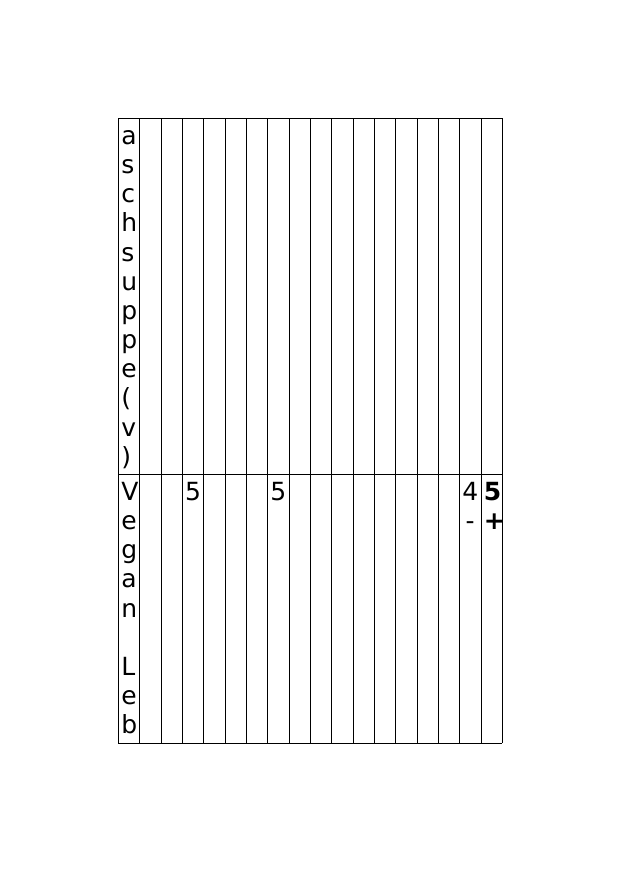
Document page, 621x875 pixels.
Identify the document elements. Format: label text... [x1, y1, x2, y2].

table_cell [290, 119, 310, 474]
table_cell [226, 119, 246, 474]
table_cell [268, 119, 289, 474]
table_cell [162, 475, 182, 742]
table_cell [247, 119, 267, 474]
table_cell [375, 475, 395, 742]
table_cell [332, 475, 353, 742]
table_cell [226, 475, 246, 742]
table_cell [439, 119, 459, 474]
table_cell [482, 119, 502, 474]
table_cell [204, 475, 225, 742]
table_cell [162, 119, 182, 474]
table_cell [311, 475, 331, 742]
table_cell [247, 475, 267, 742]
table_cell 5+ [482, 475, 502, 742]
table_cell Vegan Leb [119, 475, 139, 742]
table_cell [396, 119, 417, 474]
table_cell [375, 119, 395, 474]
table_cell [183, 119, 203, 474]
table_cell [439, 475, 459, 742]
table_cell 5 [268, 475, 289, 742]
table_cell [311, 119, 331, 474]
table_cell [396, 475, 417, 742]
table_cell [418, 119, 438, 474]
table_cell 5 [183, 475, 203, 742]
table_cell [332, 119, 353, 474]
table_cell [140, 119, 161, 474]
table_cell [460, 119, 481, 474]
table_cell [290, 475, 310, 742]
table_cell [354, 475, 374, 742]
table_cell [354, 119, 374, 474]
table_cell [140, 475, 161, 742]
table_cell 4- [460, 475, 481, 742]
table_cell [418, 475, 438, 742]
table_cell aschsuppe (v) [119, 119, 139, 474]
table_cell [204, 119, 225, 474]
